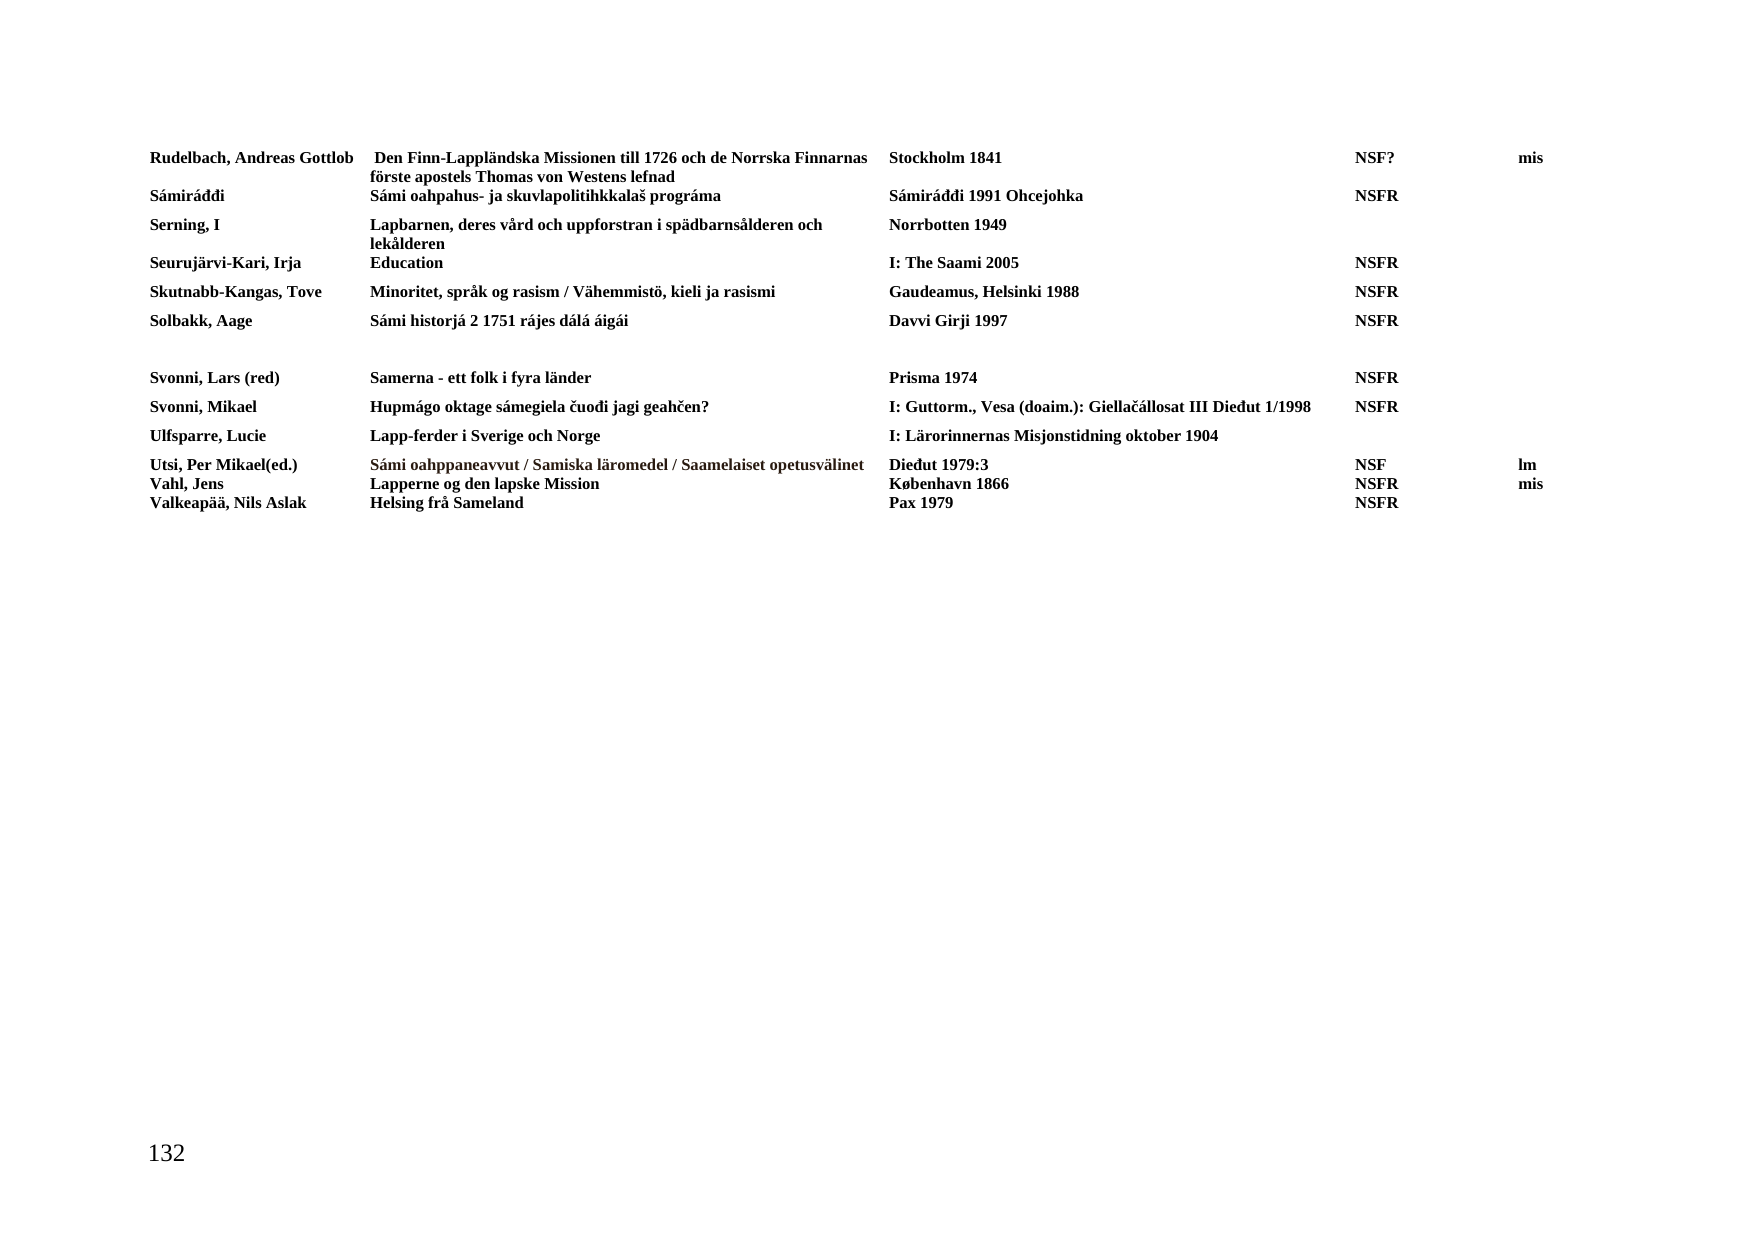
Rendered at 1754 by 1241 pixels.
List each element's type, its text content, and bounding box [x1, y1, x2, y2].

table_cell Sámi historjá 2 1751 rájes dálá áigái [363, 311, 882, 339]
table_cell Education [363, 253, 882, 282]
table_cell mis [1511, 474, 1606, 493]
table_cell [1348, 215, 1511, 253]
table_cell I: Lärorinnernas Misjonstidning oktober 1904 [882, 426, 1348, 454]
table_cell NSFR [1348, 253, 1511, 282]
table_cell Norrbotten 1949 [882, 215, 1348, 253]
table_cell Samerna - ett folk i fyra länder [363, 368, 882, 397]
table_cell mis [1511, 148, 1606, 186]
table_cell NSFR [1348, 493, 1511, 521]
table_cell I: Guttorm., Vesa (doaim.): Giellačállosat III Dieđut 1/1998 [882, 397, 1348, 426]
table_cell [1348, 426, 1511, 454]
table_cell NSF? [1348, 148, 1511, 186]
table_cell København 1866 [882, 474, 1348, 493]
table_cell [882, 339, 1348, 368]
table_cell Solbakk, Aage [142, 311, 363, 339]
table_cell Helsing frå Sameland [363, 493, 882, 521]
table_cell Vahl, Jens [142, 474, 363, 493]
table_cell [1511, 186, 1606, 215]
table_cell Svonni, Mikael [142, 397, 363, 426]
table_cell Seurujärvi-Kari, Irja [142, 253, 363, 282]
table_cell [363, 339, 882, 368]
table_cell Stockholm 1841 [882, 148, 1348, 186]
table_cell Skutnabb-Kangas, Tove [142, 282, 363, 311]
table_cell Sámi oahpahus- ja skuvlapolitihkkalaš prográma [363, 186, 882, 215]
table_cell Prisma 1974 [882, 368, 1348, 397]
table_cell Ulfsparre, Lucie [142, 426, 363, 454]
table_cell Sámiráđđi [142, 186, 363, 215]
table_cell [142, 339, 363, 368]
table_cell Lapbarnen, deres vård och uppforstran i spädbarnsålderen och lekålderen [363, 215, 882, 253]
table_cell NSFR [1348, 282, 1511, 311]
table_cell NSFR [1348, 474, 1511, 493]
table_cell [1511, 311, 1606, 339]
table_cell Dieđut 1979:3 [882, 454, 1348, 473]
table_cell [1511, 282, 1606, 311]
table_cell Davvi Girji 1997 [882, 311, 1348, 339]
table_cell [1511, 426, 1606, 454]
table_cell [1511, 397, 1606, 426]
table_cell Rudelbach, Andreas Gottlob [142, 148, 363, 186]
table_cell NSFR [1348, 186, 1511, 215]
table_cell lm [1511, 454, 1606, 473]
table_cell Gaudeamus, Helsinki 1988 [882, 282, 1348, 311]
table_cell Lapperne og den lapske Mission [363, 474, 882, 493]
table_cell NSFR [1348, 368, 1511, 397]
table_cell Serning, I [142, 215, 363, 253]
table_cell [1511, 215, 1606, 253]
table_cell Sámi oahppaneavvut / Samiska läromedel / Saamelaiset opetusvälinet [363, 454, 882, 473]
table_cell Hupmágo oktage sámegiela čuođi jagi geahčen? [363, 397, 882, 426]
table_cell NSFR [1348, 397, 1511, 426]
table_cell Minoritet, språk og rasism / Vähemmistö, kieli ja rasismi [363, 282, 882, 311]
table_cell Pax 1979 [882, 493, 1348, 521]
table_cell [1511, 253, 1606, 282]
table_cell Valkeapää, Nils Aslak [142, 493, 363, 521]
table_cell [1511, 339, 1606, 368]
table_cell I: The Saami 2005 [882, 253, 1348, 282]
table_cell Utsi, Per Mikael(ed.) [142, 454, 363, 473]
table_cell [1511, 368, 1606, 397]
table_cell NSF [1348, 454, 1511, 473]
table_cell [1511, 493, 1606, 521]
table_cell [1348, 339, 1511, 368]
table_cell Lapp-ferder i Sverige och Norge [363, 426, 882, 454]
table_cell Den Finn-Lappländska Missionen till 1726 och de Norrska Finnarnas förste apostels Thomas von Westens lefnad [363, 148, 882, 186]
table_cell NSFR [1348, 311, 1511, 339]
table_cell Sámiráđđi 1991 Ohcejohka [882, 186, 1348, 215]
table_cell Svonni, Lars (red) [142, 368, 363, 397]
